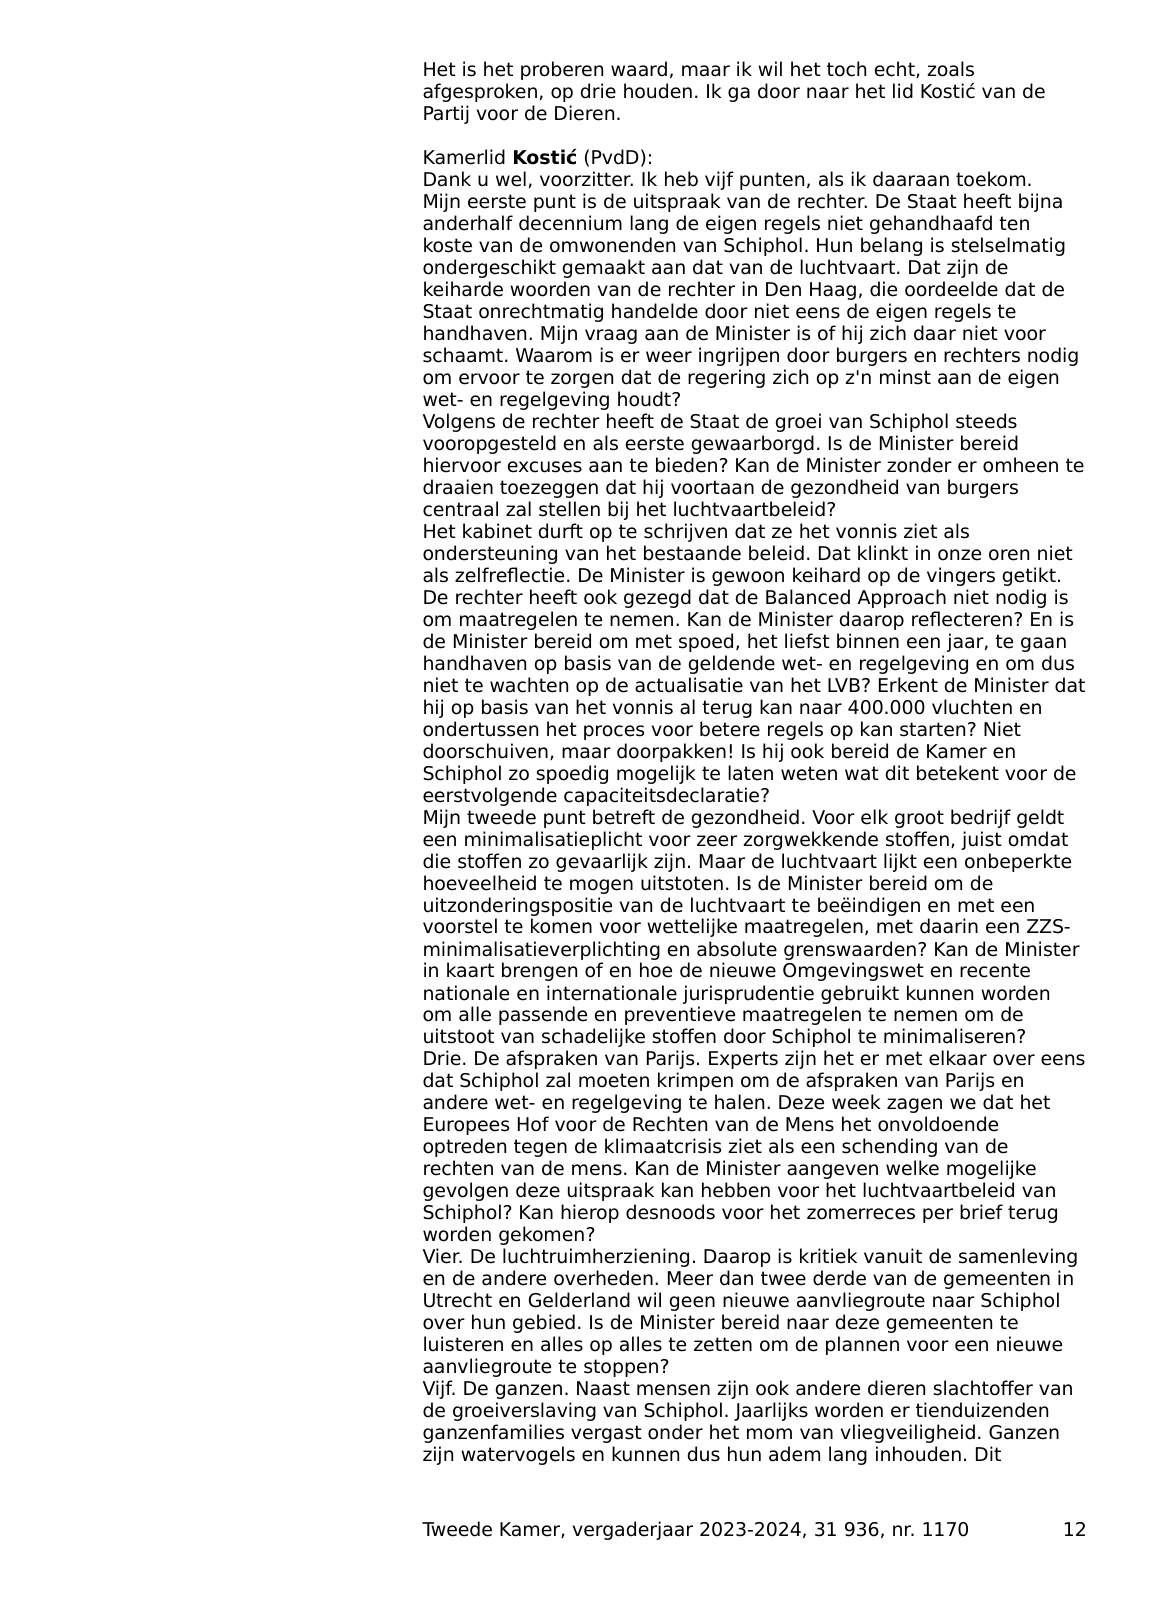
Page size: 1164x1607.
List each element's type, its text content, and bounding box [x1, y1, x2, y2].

text Mijn tweede punt betreft de gezondheid. Voor elk groot bedrijf geldt een minimalisatieplicht voor zeer zorgwekkende stoffen, juist omdat die stoffen zo gevaarlijk zijn. Maar de luchtvaart lijkt een onbeperkte hoeveelheid te mogen uitstoten. Is de Minister bereid om de uitzonderingspositie van de luchtvaart te beëindigen en met een voorstel te komen voor wettelijke maatregelen, met daarin een ZZS-minimalisatieverplichting en absolute grenswaarden? Kan de Minister in kaart brengen of en hoe de nieuwe Omgevingswet en recente nationale en internationale jurisprudentie gebruikt kunnen worden om alle passende en preventieve maatregelen te nemen om de uitstoot van schadelijke stoffen door Schiphol te minimaliseren? [422, 807, 1087, 1048]
text Mijn eerste punt is de uitspraak van de rechter. De Staat heeft bijna anderhalf decennium lang de eigen regels niet gehandhaafd ten koste van de omwonenden van Schiphol. Hun belang is stelselmatig ondergeschikt gemaakt aan dat van de luchtvaart. Dat zijn de keiharde woorden van de rechter in Den Haag, die oordeelde dat de Staat onrechtmatig handelde door niet eens de eigen regels te handhaven. Mijn vraag aan de Minister is of hij zich daar niet voor schaamt. Waarom is er weer ingrijpen door burgers en rechters nodig om ervoor te zorgen dat de regering zich op z'n minst aan de eigen wet- en regelgeving houdt? [422, 191, 1087, 411]
text Vier. De luchtruimherziening. Daarop is kritiek vanuit de samenleving en de andere overheden. Meer dan twee derde van de gemeenten in Utrecht en Gelderland wil geen nieuwe aanvliegroute naar Schiphol over hun gebied. Is de Minister bereid naar deze gemeenten te luisteren en alles op alles te zetten om de plannen voor een nieuwe aanvliegroute te stoppen? [422, 1246, 1087, 1378]
text Drie. De afspraken van Parijs. Experts zijn het er met elkaar over eens dat Schiphol zal moeten krimpen om de afspraken van Parijs en andere wet- en regelgeving te halen. Deze week zagen we dat het Europees Hof voor de Rechten van de Mens het onvoldoende optreden tegen de klimaatcrisis ziet als een schending van de rechten van de mens. Kan de Minister aangeven welke mogelijke gevolgen deze uitspraak kan hebben voor het luchtvaartbeleid van Schiphol? Kan hierop desnoods voor het zomerreces per brief terug worden gekomen? [422, 1048, 1087, 1246]
text Het is het proberen waard, maar ik wil het toch echt, zoals afgesproken, op drie houden. Ik ga door naar het lid Kostić van de Partij voor de Dieren. [422, 59, 1087, 125]
text Het kabinet durft op te schrijven dat ze het vonnis ziet als ondersteuning van het bestaande beleid. Dat klinkt in onze oren niet als zelfreflectie. De Minister is gewoon keihard op de vingers getikt. De rechter heeft ook gezegd dat de Balanced Approach niet nodig is om maatregelen te nemen. Kan de Minister daarop reflecteren? En is de Minister bereid om met spoed, het liefst binnen een jaar, te gaan handhaven op basis van de geldende wet- en regelgeving en om dus niet te wachten op de actualisatie van het LVB? Erkent de Minister dat hij op basis van het vonnis al terug kan naar 400.000 vluchten en ondertussen het proces voor betere regels op kan starten? Niet doorschuiven, maar doorpakken! Is hij ook bereid de Kamer en Schiphol zo spoedig mogelijk te laten weten wat dit betekent voor de eerstvolgende capaciteitsdeclaratie? [422, 521, 1087, 807]
text Dank u wel, voorzitter. Ik heb vijf punten, als ik daaraan toekom. [422, 169, 1087, 191]
text Vijf. De ganzen. Naast mensen zijn ook andere dieren slachtoffer van de groeiverslaving van Schiphol. Jaarlijks worden er tienduizenden ganzenfamilies vergast onder het mom van vliegveiligheid. Ganzen zijn watervogels en kunnen dus hun adem lang inhouden. Dit [422, 1378, 1087, 1466]
text Kamerlid Kostić (PvdD): [422, 147, 1087, 169]
text Volgens de rechter heeft de Staat de groei van Schiphol steeds vooropgesteld en als eerste gewaarborgd. Is de Minister bereid hiervoor excuses aan te bieden? Kan de Minister zonder er omheen te draaien toezeggen dat hij voortaan de gezondheid van burgers centraal zal stellen bij het luchtvaartbeleid? [422, 411, 1087, 521]
